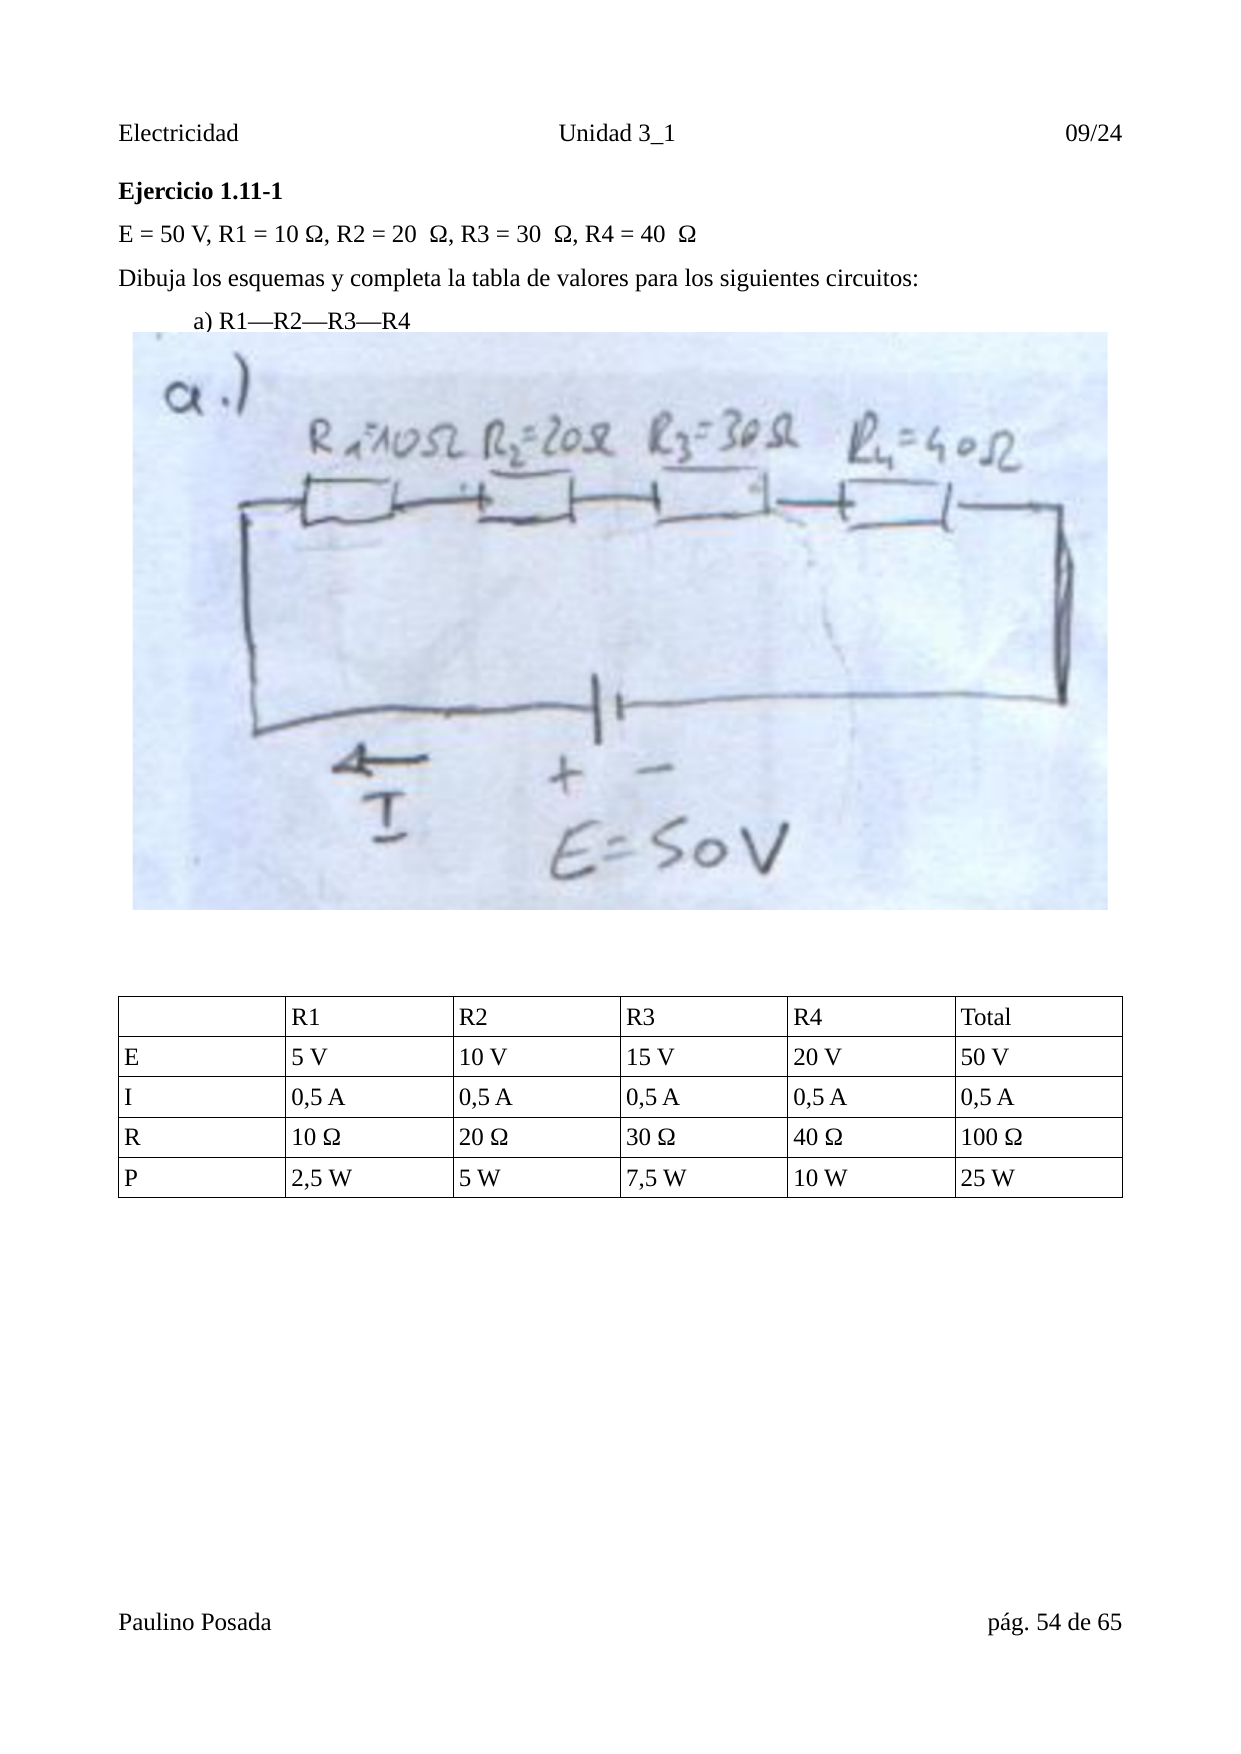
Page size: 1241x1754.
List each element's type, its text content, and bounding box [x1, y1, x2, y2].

table_cell 7,5 W [621, 1158, 787, 1197]
table_cell 0,5 A [454, 1077, 620, 1117]
table_header R2 [454, 997, 620, 1036]
table_cell 25 W [956, 1158, 1122, 1197]
table_cell 40 Ω [788, 1118, 955, 1157]
list a) R1—R2—R3—R4 [156, 306, 1122, 334]
table_header Total [956, 997, 1122, 1036]
table_header R4 [788, 997, 955, 1036]
text Ejercicio 1.11-1 [118, 176, 1122, 205]
table_cell 10 W [788, 1158, 955, 1197]
table_cell 0,5 A [621, 1077, 787, 1117]
table_header R1 [286, 997, 453, 1036]
table_header R3 [621, 997, 787, 1036]
text Dibuja los esquemas y completa la tabla de valores para los siguientes circuitos: [118, 263, 1122, 291]
text E = 50 V, R1 = 10 Ω, R2 = 20 Ω, R3 = 30 Ω, R4 = 40 Ω [118, 219, 1122, 248]
table_cell 20 V [788, 1037, 955, 1076]
table_cell R [119, 1118, 285, 1157]
table_cell 0,5 A [956, 1077, 1122, 1117]
table_cell 100 Ω [956, 1118, 1122, 1157]
table_cell 2,5 W [286, 1158, 453, 1197]
table_cell 5 W [454, 1158, 620, 1197]
picture [132, 332, 1108, 910]
table_cell 10 V [454, 1037, 620, 1076]
table_cell E [119, 1037, 285, 1076]
table_cell 5 V [286, 1037, 453, 1076]
table_header [119, 997, 285, 1036]
table_cell I [119, 1077, 285, 1117]
table_cell P [119, 1158, 285, 1197]
table_cell 30 Ω [621, 1118, 787, 1157]
table_cell 20 Ω [454, 1118, 620, 1157]
table_cell 0,5 A [286, 1077, 453, 1117]
table_cell 50 V [956, 1037, 1122, 1076]
table_cell 10 Ω [286, 1118, 453, 1157]
table_cell 0,5 A [788, 1077, 955, 1117]
table_cell 15 V [621, 1037, 787, 1076]
